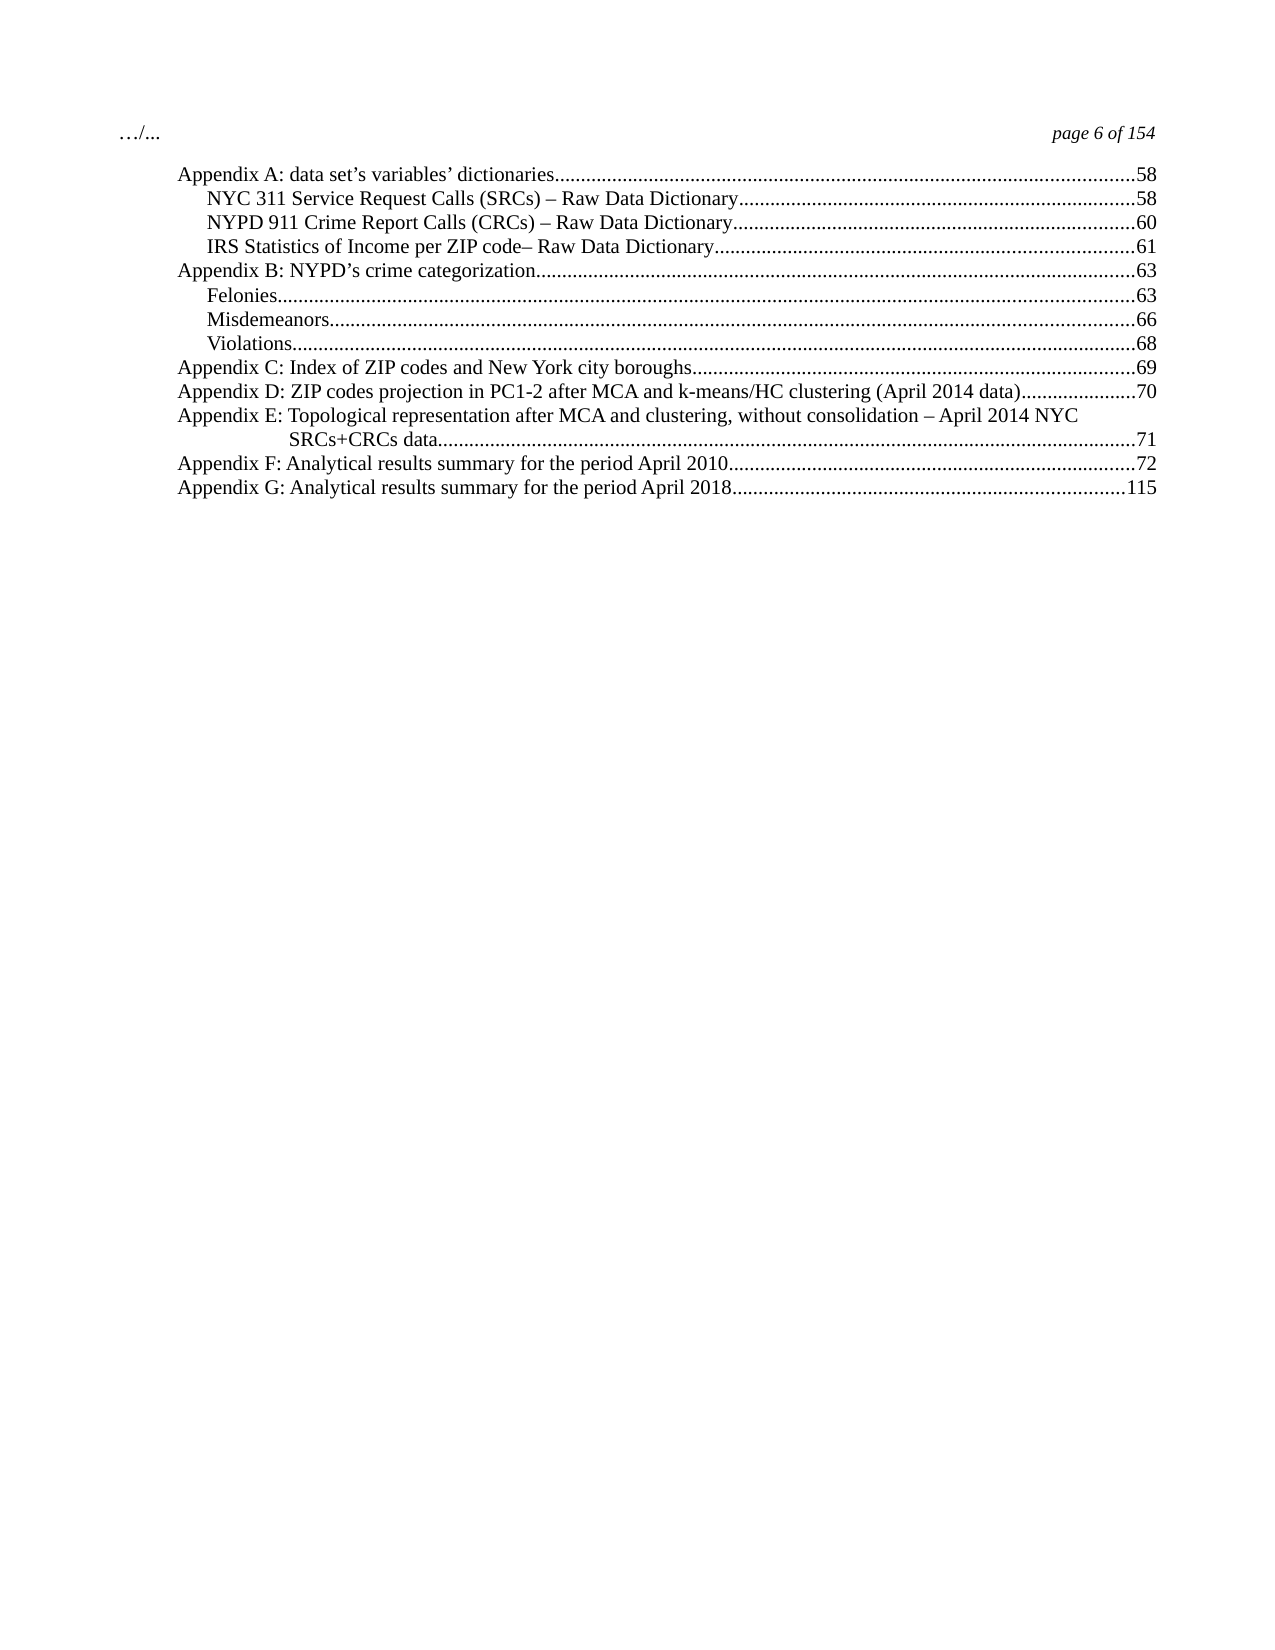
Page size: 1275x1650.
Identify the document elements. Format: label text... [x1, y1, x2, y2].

text Appendix E: Topological representation after MCA and clustering, without consolidation – April 2014 NYC SRCs+CRCs data 71 [177, 403, 1157, 451]
text Appendix C: Index of ZIP codes and New York city boroughs 69 [177, 355, 1157, 379]
text Appendix D: ZIP codes projection in PC1-2 after MCA and k-means/HC clustering (April 2014 data) 70 [177, 379, 1157, 403]
text NYPD 911 Crime Report Calls (CRCs) – Raw Data Dictionary 60 [207, 210, 1157, 234]
text Appendix F: Analytical results summary for the period April 2010 72 [177, 451, 1157, 475]
text Felonies 63 [207, 282, 1157, 307]
text Appendix B: NYPD’s crime categorization 63 [177, 258, 1157, 282]
text Appendix G: Analytical results summary for the period April 2018 115 [177, 475, 1157, 499]
text Appendix A: data set’s variables’ dictionaries 58 [177, 162, 1157, 186]
text NYC 311 Service Request Calls (SRCs) – Raw Data Dictionary 58 [207, 186, 1157, 210]
text Violations 68 [207, 331, 1157, 355]
text IRS Statistics of Income per ZIP code– Raw Data Dictionary 61 [207, 234, 1157, 258]
text Misdemeanors 66 [207, 307, 1157, 331]
